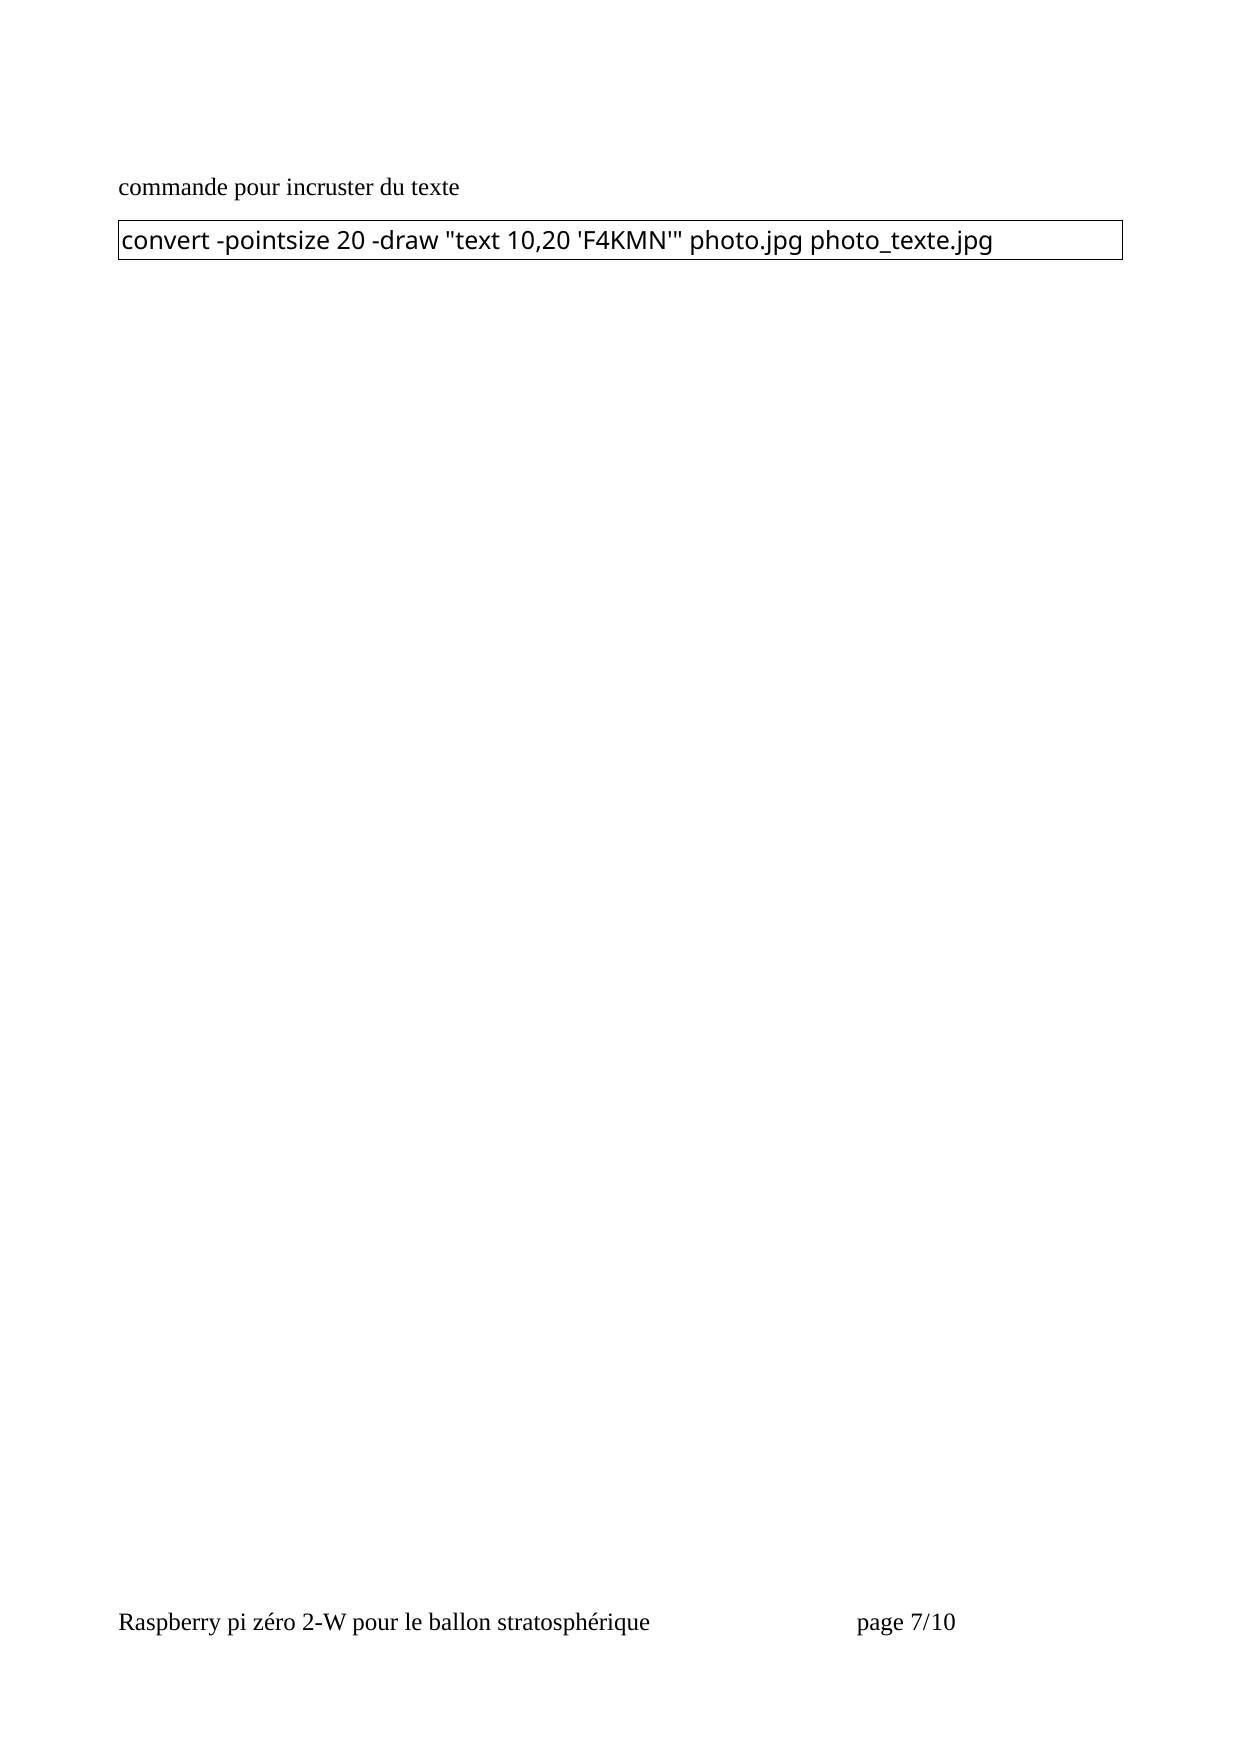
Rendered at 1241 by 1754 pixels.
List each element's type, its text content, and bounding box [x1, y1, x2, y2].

text commande pour incruster du texte [118, 172, 1122, 201]
text convert -pointsize 20 -draw "text 10,20 'F4KMN'" photo.jpg photo_texte.jpg [119, 221, 1122, 259]
